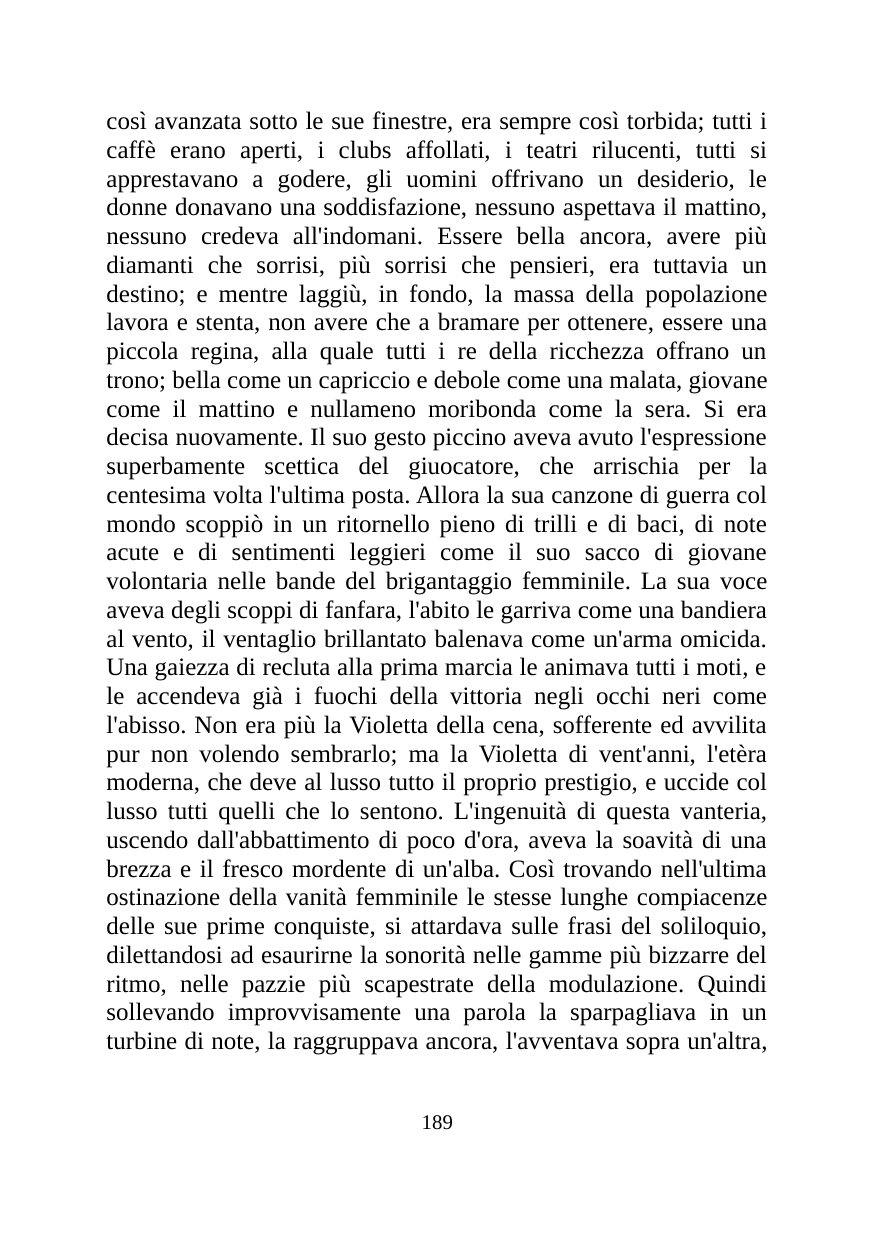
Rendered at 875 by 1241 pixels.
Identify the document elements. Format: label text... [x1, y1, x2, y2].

text così avanzata sotto le sue finestre, era sempre così torbida; tutti i caffè erano aperti, i clubs affollati, i teatri rilucenti, tutti si apprestavano a godere, gli uomini offrivano un desiderio, le donne donavano una soddisfazione, nessuno aspettava il mattino, nessuno credeva all'indomani. Essere bella ancora, avere più diamanti che sorrisi, più sorrisi che pensieri, era tuttavia un destino; e mentre laggiù, in fondo, la massa della popolazione lavora e stenta, non avere che a bramare per ottenere, essere una piccola regina, alla quale tutti i re della ricchezza offrano un trono; bella come un capriccio e debole come una malata, giovane come il mattino e nullameno moribonda come la sera. Si era decisa nuovamente. Il suo gesto piccino aveva avuto l'espressione superbamente scettica del giuocatore, che arrischia per la centesima volta l'ultima posta. Allora la sua canzone di guerra col mondo scoppiò in un ritornello pieno di trilli e di baci, di note acute e di sentimenti leggieri come il suo sacco di giovane volontaria nelle bande del brigantaggio femminile. La sua voce aveva degli scoppi di fanfara, l'abito le garriva come una bandiera al vento, il ventaglio brillantato balenava come un'arma omicida. Una gaiezza di recluta alla prima marcia le animava tutti i moti, e le accendeva già i fuochi della vittoria negli occhi neri come l'abisso. Non era più la Violetta della cena, sofferente ed avvilita pur non volendo sembrarlo; ma la Violetta di vent'anni, l'etèra moderna, che deve al lusso tutto il proprio prestigio, e uccide col lusso tutti quelli che lo sentono. L'ingenuità di questa vanteria, uscendo dall'abbattimento di poco d'ora, aveva la soavità di una brezza e il fresco mordente di un'alba. Così trovando nell'ultima ostinazione della vanità femminile le stesse lunghe compiacenze delle sue prime conquiste, si attardava sulle frasi del soliloquio, dilettandosi ad esaurirne la sonorità nelle gamme più bizzarre del ritmo, nelle pazzie più scapestrate della modulazione. Quindi sollevando improvvisamente una parola la sparpagliava in un turbine di note, la raggruppava ancora, l'avventava sopra un'altra, [106, 106, 768, 1055]
